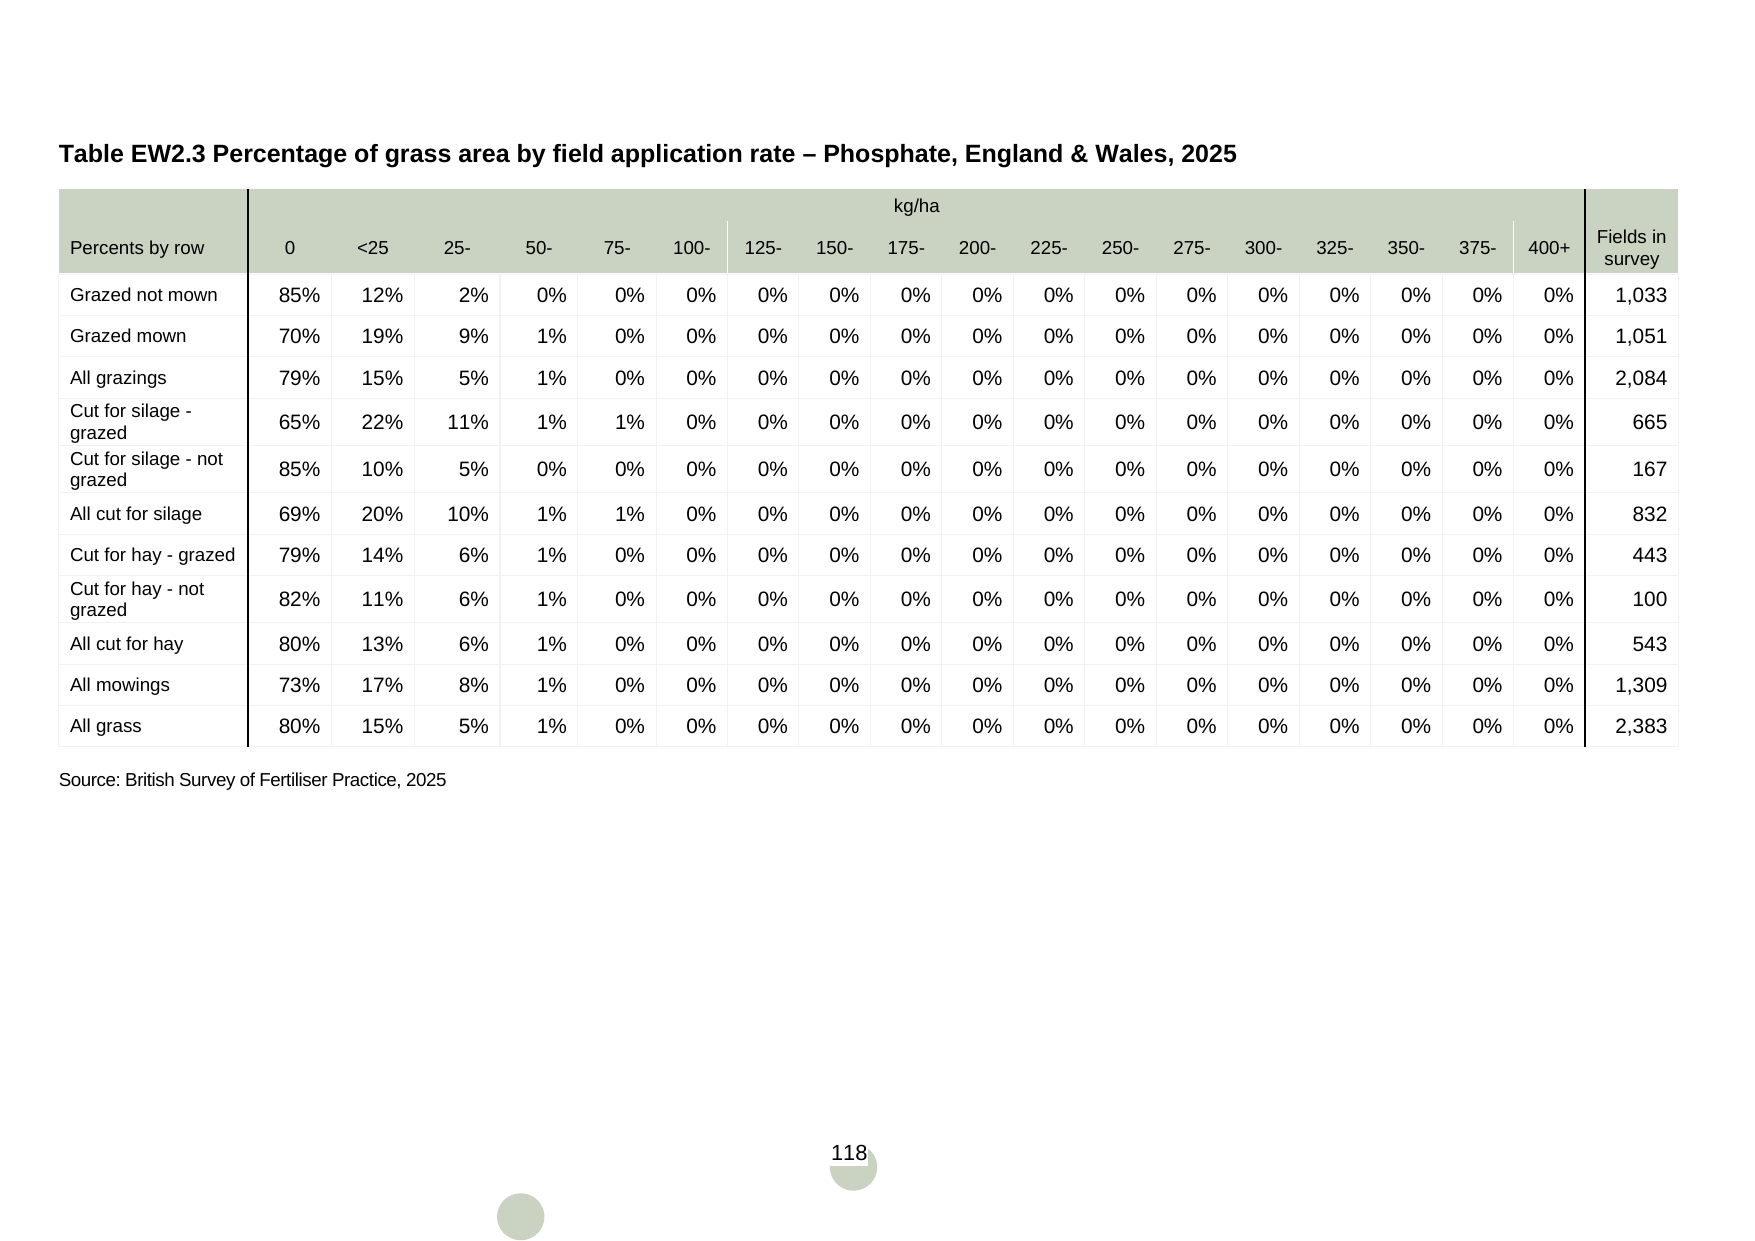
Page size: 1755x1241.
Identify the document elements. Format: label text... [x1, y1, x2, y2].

table_cell 9% [415, 316, 499, 356]
table_cell 0% [578, 706, 656, 746]
table_cell 0% [578, 665, 656, 705]
table_cell 0% [1085, 665, 1156, 705]
table_cell 5% [415, 706, 499, 746]
table_cell 832 [1586, 493, 1678, 533]
table_cell 0% [871, 316, 941, 356]
table_cell 0% [657, 623, 727, 663]
table_cell 0% [799, 623, 870, 663]
table_cell 0% [1228, 446, 1299, 492]
table_cell 0% [728, 623, 798, 663]
table_cell 13% [332, 623, 414, 663]
table_cell 70% [249, 316, 331, 356]
table_cell 250- [1085, 221, 1156, 273]
table_cell 0% [728, 493, 798, 533]
table_cell 85% [249, 275, 331, 315]
table_cell 0% [657, 399, 727, 445]
table_cell 0% [728, 357, 798, 398]
table_cell 0% [1300, 535, 1370, 575]
table_cell 0% [1085, 446, 1156, 492]
table_cell 0% [942, 446, 1013, 492]
table_cell 0% [1228, 623, 1299, 663]
table_cell 0% [1157, 623, 1227, 663]
table_cell 0% [942, 275, 1013, 315]
table_cell 15% [332, 706, 414, 746]
table_cell 0% [657, 706, 727, 746]
table_cell 0% [1371, 493, 1442, 533]
table_cell 0 [249, 221, 331, 273]
table_cell 0% [1228, 275, 1299, 315]
table_cell 0% [799, 706, 870, 746]
table_cell Cut for silage - not grazed [59, 446, 247, 492]
table_cell 0% [1300, 623, 1370, 663]
table_cell 0% [1514, 316, 1584, 356]
table_cell 0% [1300, 706, 1370, 746]
table_cell Grazed not mown [59, 275, 247, 315]
table_cell 79% [249, 535, 331, 575]
table_cell 0% [1300, 357, 1370, 398]
table_cell 0% [1514, 665, 1584, 705]
table_cell 14% [332, 535, 414, 575]
table_cell 0% [1085, 357, 1156, 398]
table_cell 1% [501, 357, 577, 398]
table_cell 0% [871, 535, 941, 575]
table_cell 0% [871, 275, 941, 315]
table_cell 1% [501, 399, 577, 445]
table_cell 50- [500, 221, 578, 273]
table_cell 0% [578, 275, 656, 315]
table_cell 0% [728, 275, 798, 315]
table_header [1586, 189, 1678, 221]
table_cell 0% [1085, 706, 1156, 746]
table_cell 8% [415, 665, 499, 705]
table_cell 0% [728, 446, 798, 492]
table_cell 0% [1300, 275, 1370, 315]
table_cell 325- [1299, 221, 1371, 273]
table_cell 0% [1371, 535, 1442, 575]
table_cell 0% [942, 706, 1013, 746]
table_cell 0% [942, 665, 1013, 705]
table_cell 0% [1371, 446, 1442, 492]
table_cell 0% [1228, 493, 1299, 533]
table_cell 543 [1586, 623, 1678, 663]
table_cell 1% [501, 535, 577, 575]
table_cell 0% [1371, 275, 1442, 315]
table_cell 0% [799, 446, 870, 492]
table_cell 0% [1443, 357, 1513, 398]
table_cell 0% [1085, 399, 1156, 445]
table_cell 0% [1014, 706, 1084, 746]
table_cell 0% [1514, 576, 1584, 622]
table_cell 11% [415, 399, 499, 445]
table_cell 1% [578, 493, 656, 533]
table_cell 0% [1085, 275, 1156, 315]
table_cell 0% [657, 576, 727, 622]
table_cell 0% [942, 623, 1013, 663]
table_cell 0% [1014, 357, 1084, 398]
text Source: British Survey of Fertiliser Practice, 2025 [58, 769, 1559, 790]
table_cell 0% [1014, 446, 1084, 492]
table_cell Fields in survey [1586, 221, 1678, 273]
table_cell 0% [1514, 535, 1584, 575]
table_cell 0% [871, 576, 941, 622]
table_cell 2% [415, 275, 499, 315]
table_cell 200- [942, 221, 1013, 273]
table_cell 65% [249, 399, 331, 445]
table_cell 0% [1014, 399, 1084, 445]
table_cell 1,051 [1586, 316, 1678, 356]
table_cell 20% [332, 493, 414, 533]
table_cell 665 [1586, 399, 1678, 445]
table_cell 0% [578, 357, 656, 398]
table_cell 0% [942, 357, 1013, 398]
table_cell 15% [332, 357, 414, 398]
table_cell 69% [249, 493, 331, 533]
table_cell 11% [332, 576, 414, 622]
table_cell 0% [1300, 493, 1370, 533]
table_cell 73% [249, 665, 331, 705]
table_cell 0% [1443, 576, 1513, 622]
table_cell 0% [728, 665, 798, 705]
table_cell 6% [415, 576, 499, 622]
table_cell 2,383 [1586, 706, 1678, 746]
table_cell Percents by row [59, 221, 247, 273]
table_cell 0% [1085, 493, 1156, 533]
table_cell 275- [1156, 221, 1228, 273]
table_cell 5% [415, 446, 499, 492]
table_cell <25 [331, 221, 414, 273]
table_cell 0% [1085, 576, 1156, 622]
table_cell 0% [1228, 399, 1299, 445]
table_cell 0% [1228, 706, 1299, 746]
table_cell 0% [1443, 665, 1513, 705]
table_cell 0% [871, 706, 941, 746]
table_header kg/ha [249, 189, 1584, 221]
table_cell 12% [332, 275, 414, 315]
table_cell 82% [249, 576, 331, 622]
table_cell 0% [1228, 665, 1299, 705]
table_cell 0% [657, 446, 727, 492]
table_cell 0% [657, 357, 727, 398]
table_cell 0% [942, 493, 1013, 533]
table_cell 0% [578, 446, 656, 492]
table_cell 0% [799, 275, 870, 315]
table_cell 0% [728, 535, 798, 575]
table_cell 0% [1085, 316, 1156, 356]
table_cell 0% [799, 535, 870, 575]
table_cell 0% [501, 275, 577, 315]
table_cell 85% [249, 446, 331, 492]
table_cell 0% [578, 576, 656, 622]
table_cell 0% [871, 357, 941, 398]
table_cell 25- [414, 221, 500, 273]
table_cell 0% [1228, 316, 1299, 356]
table_cell 0% [1157, 316, 1227, 356]
table_cell 0% [1443, 623, 1513, 663]
table_cell 0% [1014, 576, 1084, 622]
table_cell 125- [728, 221, 799, 273]
table_cell 0% [728, 706, 798, 746]
table_cell 0% [799, 357, 870, 398]
table_cell 1% [501, 623, 577, 663]
table_cell 0% [1157, 535, 1227, 575]
table_cell 375- [1442, 221, 1513, 273]
table_cell 0% [1443, 446, 1513, 492]
table_cell 0% [942, 535, 1013, 575]
table_cell 0% [1085, 535, 1156, 575]
table_cell 0% [1157, 357, 1227, 398]
table_cell 79% [249, 357, 331, 398]
table_cell 6% [415, 535, 499, 575]
table_cell 167 [1586, 446, 1678, 492]
table_cell 350- [1371, 221, 1442, 273]
table_cell 100- [656, 221, 727, 273]
table_cell 0% [1443, 399, 1513, 445]
table_cell 0% [799, 576, 870, 622]
table_cell 0% [1014, 623, 1084, 663]
table_cell 0% [1443, 535, 1513, 575]
table_cell 0% [1371, 665, 1442, 705]
table_cell 80% [249, 706, 331, 746]
subtitle Table EW2.3 Percentage of grass area by field application rate – Phosphate, England & Wales, 2025 [58, 139, 1559, 168]
table_cell 75- [578, 221, 656, 273]
table_cell 0% [1300, 665, 1370, 705]
table_cell 0% [1014, 665, 1084, 705]
table_cell 0% [871, 493, 941, 533]
table_cell Cut for hay - grazed [59, 535, 247, 575]
table_cell 0% [1157, 275, 1227, 315]
table_cell 400+ [1514, 221, 1584, 273]
table_cell 6% [415, 623, 499, 663]
table_cell 0% [728, 576, 798, 622]
table_cell 0% [1371, 576, 1442, 622]
table_cell 0% [1157, 706, 1227, 746]
table_cell 0% [942, 316, 1013, 356]
table_cell 0% [657, 535, 727, 575]
table_cell 0% [1514, 706, 1584, 746]
table_cell 1,309 [1586, 665, 1678, 705]
table_cell 0% [799, 665, 870, 705]
table_cell 0% [578, 535, 656, 575]
table_cell 0% [1514, 446, 1584, 492]
table_cell 1% [501, 706, 577, 746]
table_cell 0% [1443, 493, 1513, 533]
table_cell 0% [871, 623, 941, 663]
table_cell 0% [1371, 357, 1442, 398]
table_cell 0% [1514, 399, 1584, 445]
table_cell 0% [728, 316, 798, 356]
table_cell 0% [1443, 275, 1513, 315]
table_cell 0% [1085, 623, 1156, 663]
table_cell All cut for silage [59, 493, 247, 533]
table_cell 1% [578, 399, 656, 445]
table_cell 0% [1157, 399, 1227, 445]
table_cell All mowings [59, 665, 247, 705]
table_cell 0% [1371, 706, 1442, 746]
table_cell 0% [799, 316, 870, 356]
table_cell 1% [501, 576, 577, 622]
table_cell 0% [871, 399, 941, 445]
table_cell 0% [1157, 576, 1227, 622]
table_cell 0% [1514, 357, 1584, 398]
table_cell 10% [415, 493, 499, 533]
table_cell 0% [1157, 493, 1227, 533]
table_cell 225- [1013, 221, 1085, 273]
table_cell 0% [799, 493, 870, 533]
table_cell 0% [1514, 623, 1584, 663]
table_cell 0% [871, 446, 941, 492]
table_cell 443 [1586, 535, 1678, 575]
table_cell Cut for hay - not grazed [59, 576, 247, 622]
table_cell 0% [1228, 576, 1299, 622]
table_header [59, 189, 247, 221]
table_cell 0% [1228, 357, 1299, 398]
table_cell 0% [1300, 576, 1370, 622]
table_cell 5% [415, 357, 499, 398]
table_cell 0% [942, 576, 1013, 622]
table_cell 0% [578, 623, 656, 663]
table_cell 0% [1371, 623, 1442, 663]
table_cell 0% [1371, 316, 1442, 356]
table_cell 17% [332, 665, 414, 705]
table_cell 175- [870, 221, 942, 273]
table_cell Grazed mown [59, 316, 247, 356]
table_cell 10% [332, 446, 414, 492]
table_cell 22% [332, 399, 414, 445]
table_cell 0% [1014, 275, 1084, 315]
table_cell 0% [799, 399, 870, 445]
table_cell 0% [1014, 535, 1084, 575]
table_cell 0% [942, 399, 1013, 445]
table_cell 1% [501, 316, 577, 356]
table_cell 1,033 [1586, 275, 1678, 315]
table_cell 0% [1371, 399, 1442, 445]
table_cell 0% [728, 399, 798, 445]
table_cell 0% [1514, 493, 1584, 533]
table_cell 1% [501, 493, 577, 533]
table_cell 0% [1300, 399, 1370, 445]
table_cell All cut for hay [59, 623, 247, 663]
table_cell 0% [657, 665, 727, 705]
table_cell 19% [332, 316, 414, 356]
table_cell 1% [501, 665, 577, 705]
table_cell 0% [871, 665, 941, 705]
table_cell All grazings [59, 357, 247, 398]
table_cell 300- [1228, 221, 1299, 273]
table_cell 0% [657, 493, 727, 533]
table_cell 0% [1300, 446, 1370, 492]
table_cell All grass [59, 706, 247, 746]
table_cell 0% [1443, 706, 1513, 746]
table_cell 2,084 [1586, 357, 1678, 398]
table_cell 0% [1014, 493, 1084, 533]
table_cell 100 [1586, 576, 1678, 622]
table_cell Cut for silage - grazed [59, 399, 247, 445]
table_cell 0% [657, 275, 727, 315]
table_cell 150- [799, 221, 870, 273]
table_cell 0% [657, 316, 727, 356]
table_cell 0% [1157, 665, 1227, 705]
table_cell 0% [1514, 275, 1584, 315]
table_cell 0% [1157, 446, 1227, 492]
table_cell 0% [1014, 316, 1084, 356]
table_cell 80% [249, 623, 331, 663]
table_cell 0% [578, 316, 656, 356]
table_cell 0% [1443, 316, 1513, 356]
table_cell 0% [501, 446, 577, 492]
table_cell 0% [1300, 316, 1370, 356]
table_cell 0% [1228, 535, 1299, 575]
